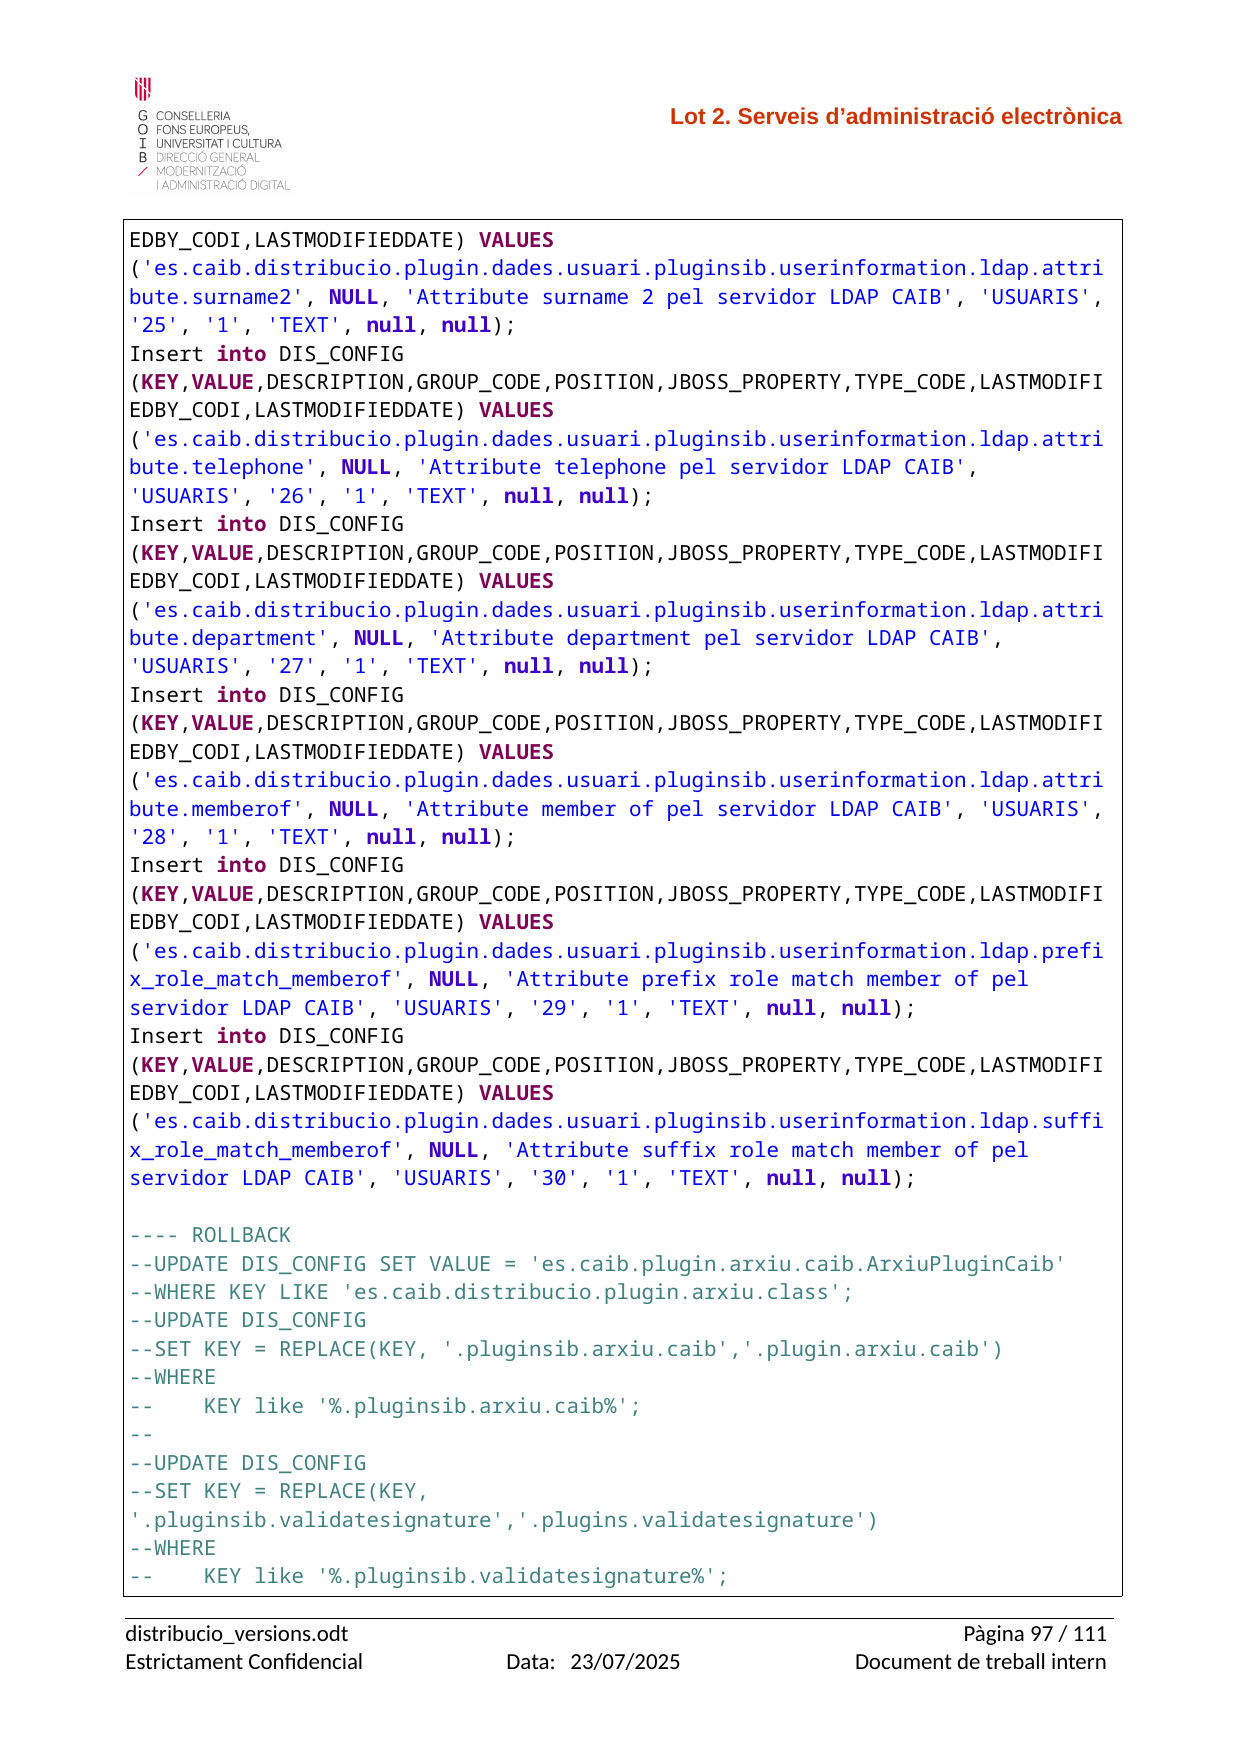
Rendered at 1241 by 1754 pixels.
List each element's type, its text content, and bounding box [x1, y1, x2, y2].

picture [126, 70, 299, 197]
table_header EDBY_CODI,LASTMODIFIEDDATE) VALUES ('es.caib.distribucio.plugin.dades.usuari.pluginsib.userinformation.ldap.attribute.surname2', NULL, 'Attribute surname 2 pel servidor LDAP CAIB', 'USUARIS', '25', '1', 'TEXT', null, null); Insert into DIS_CONFIG (KEY,VALUE,DESCRIPTION,GROUP_CODE,POSITION,JBOSS_PROPERTY,TYPE_CODE,LASTMODIFIEDBY_CODI,LASTMODIFIEDDATE) VALUES ('es.caib.distribucio.plugin.dades.usuari.pluginsib.userinformation.ldap.attribute.telephone', NULL, 'Attribute telephone pel servidor LDAP CAIB', 'USUARIS', '26', '1', 'TEXT', null, null); Insert into DIS_CONFIG (KEY,VALUE,DESCRIPTION,GROUP_CODE,POSITION,JBOSS_PROPERTY,TYPE_CODE,LASTMODIFIEDBY_CODI,LASTMODIFIEDDATE) VALUES ('es.caib.distribucio.plugin.dades.usuari.pluginsib.userinformation.ldap.attribute.department', NULL, 'Attribute department pel servidor LDAP CAIB', 'USUARIS', '27', '1', 'TEXT', null, null); Insert into DIS_CONFIG (KEY,VALUE,DESCRIPTION,GROUP_CODE,POSITION,JBOSS_PROPERTY,TYPE_CODE,LASTMODIFIEDBY_CODI,LASTMODIFIEDDATE) VALUES ('es.caib.distribucio.plugin.dades.usuari.pluginsib.userinformation.ldap.attribute.memberof', NULL, 'Attribute member of pel servidor LDAP CAIB', 'USUARIS', '28', '1', 'TEXT', null, null); Insert into DIS_CONFIG (KEY,VALUE,DESCRIPTION,GROUP_CODE,POSITION,JBOSS_PROPERTY,TYPE_CODE,LASTMODIFIEDBY_CODI,LASTMODIFIEDDATE) VALUES ('es.caib.distribucio.plugin.dades.usuari.pluginsib.userinformation.ldap.prefix_role_match_memberof', NULL, 'Attribute prefix role match member of pel servidor LDAP CAIB', 'USUARIS', '29', '1', 'TEXT', null, null); Insert into DIS_CONFIG (KEY,VALUE,DESCRIPTION,GROUP_CODE,POSITION,JBOSS_PROPERTY,TYPE_CODE,LASTMODIFIEDBY_CODI,LASTMODIFIEDDATE) VALUES ('es.caib.distribucio.plugin.dades.usuari.pluginsib.userinformation.ldap.suffix_role_match_memberof', NULL, 'Attribute suffix role match member of pel servidor LDAP CAIB', 'USUARIS', '30', '1', 'TEXT', null, null); ---- ROLLBACK --UPDATE DIS_CONFIG SET VALUE = 'es.caib.plugin.arxiu.caib.ArxiuPluginCaib' --WHERE KEY LIKE 'es.caib.distribucio.plugin.arxiu.class'; --UPDATE DIS_CONFIG --SET KEY = REPLACE(KEY, '.pluginsib.arxiu.caib','.plugin.arxiu.caib') --WHERE -- KEY like '%.pluginsib.arxiu.caib%'; -- --UPDATE DIS_CONFIG --SET KEY = REPLACE(KEY, '.pluginsib.validatesignature','.plugins.validatesignature') --WHERE -- KEY like '%.pluginsib.validatesignature%'; [124, 220, 1122, 1596]
